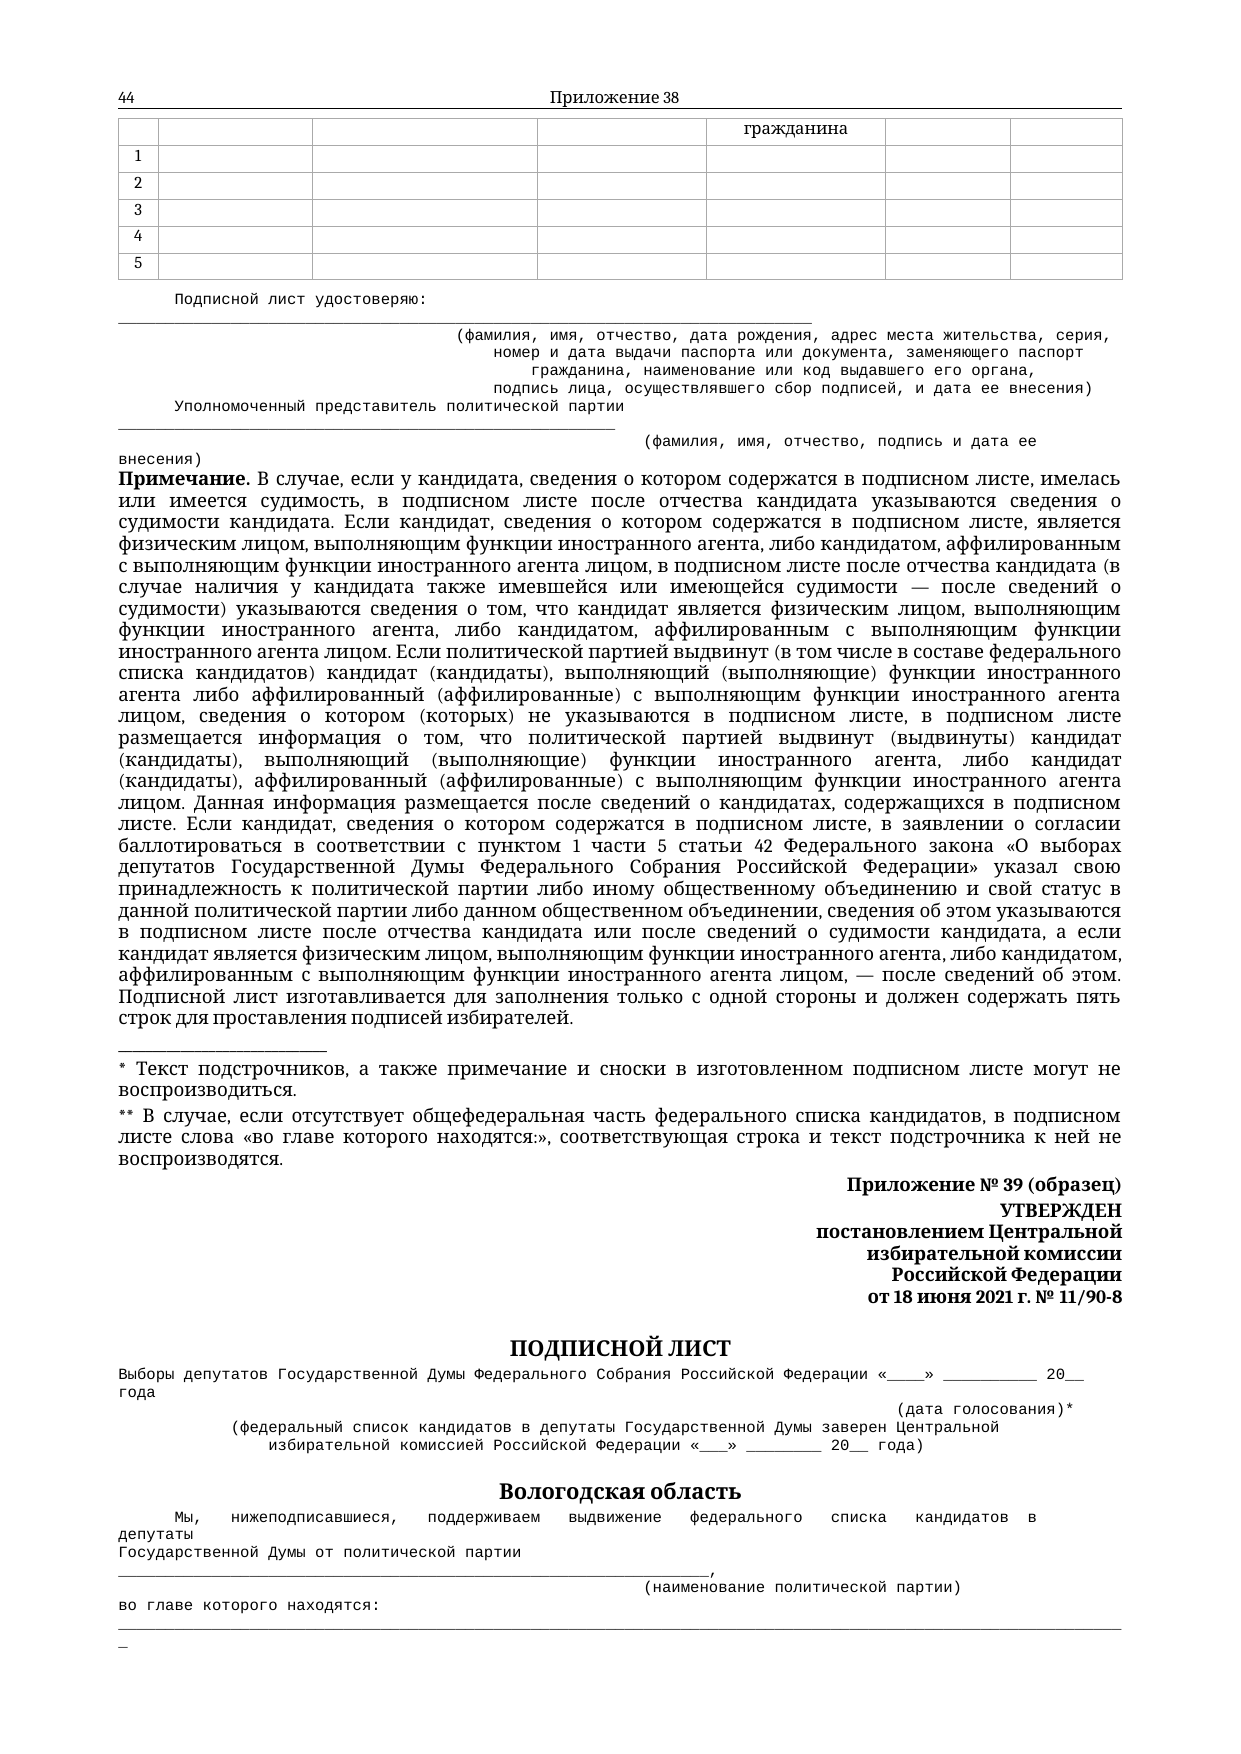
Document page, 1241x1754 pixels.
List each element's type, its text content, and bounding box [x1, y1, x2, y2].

table_cell [886, 254, 1010, 279]
table_cell [1011, 254, 1122, 279]
text Государственной Думы от политической партии _______________________________________________________________, [118, 1544, 1122, 1580]
table_cell [313, 254, 537, 279]
table_cell [538, 254, 706, 279]
text (дата голосования)* [118, 1402, 1122, 1419]
text (наименование политической партии) [118, 1580, 1122, 1597]
table_cell 5 [119, 254, 158, 279]
text гражданина, наименование или код выдавшего его органа, [118, 363, 1122, 380]
table_cell [313, 146, 537, 172]
table_cell 2 [119, 173, 158, 199]
text ____________________________________________________________________________________________________________ [118, 1615, 1122, 1651]
table_cell [159, 254, 312, 279]
text Приложение № 39 (образец) [118, 1174, 1122, 1196]
text ______________________________ [118, 1034, 1122, 1054]
table_cell 1 [119, 146, 158, 172]
table_cell [707, 173, 885, 199]
table_cell [159, 200, 312, 226]
table_cell [538, 173, 706, 199]
subtitle Вологодская область [118, 1479, 1122, 1505]
text (фамилия, имя, отчество, дата рождения, адрес места жительства, серия, [118, 327, 1122, 345]
table_cell [1011, 200, 1122, 226]
text во главе которого находятся: [118, 1597, 1122, 1615]
text Мы, нижеподписавшиеся, поддерживаем выдвижение федерального списка кандидатов в депутаты [118, 1509, 1122, 1544]
table_cell [886, 227, 1010, 252]
text Уполномоченный представитель политической партии _____________________________________________________ [118, 398, 1122, 433]
text Выборы депутатов Государственной Думы Федерального Собрания Российской Федерации «____» __________ 20__ года [118, 1366, 1122, 1402]
table_cell 4 [119, 227, 158, 252]
text УТВЕРЖДЕН постановлением Центральной избирательной комиссии Российской Федерации от 18 июня 2021 г. № 11/90-8 [118, 1200, 1122, 1308]
table_header [886, 119, 1010, 145]
text Примечание. В случае, если у кандидата, сведения о котором содержатся в подписном листе, имелась или имеется судимость, в подписном листе после отчества кандидата указываются сведения о судимости кандидата. Если кандидат, сведения о котором содержатся в подписном листе, является физическим лицом, выполняющим функции иностранного агента, либо кандидатом, аффилированным с выполняющим функции иностранного агента лицом, в подписном листе после отчества кандидата (в случае наличия у кандидата также имевшейся или имеющейся судимости — после сведений о судимости) указываются сведения о том, что кандидат является физическим лицом, выполняющим функции иностранного агента, либо кандидатом, аффилированным с выполняющим функции иностранного агента лицом. Если политической партией выдвинут (в том числе в составе федерального списка кандидатов) кандидат (кандидаты), выполняющий (выполняющие) функции иностранного агента либо аффилированный (аффилированные) с выполняющим функции иностранного агента лицом, сведения о котором (которых) не указываются в подписном листе, в подписном листе размещается информация о том, что политической партией выдвинут (выдвинуты) кандидат (кандидаты), выполняющий (выполняющие) функции иностранного агента, либо кандидат (кандидаты), аффилированный (аффилированные) с выполняющим функции иностранного агента лицом. Данная информация размещается после сведений о кандидатах, содержащихся в подписном листе. Если кандидат, сведения о котором содержатся в подписном листе, в заявлении о согласии баллотироваться в соответствии с пунктом 1 части 5 статьи 42 Федерального закона «О выборах депутатов Государственной Думы Федерального Собрания Российской Федерации» указал свою принадлежность к политической партии либо иному общественному объединению и свой статус в данной политической партии либо данном общественном объединении, сведения об этом указываются в подписном листе после отчества кандидата или после сведений о судимости кандидата, а если кандидат является физическим лицом, выполняющим функции иностранного агента, либо кандидатом, аффилированным с выполняющим функции иностранного агента лицом, — после сведений об этом. Подписной лист изготавливается для заполнения только с одной стороны и должен содержать пять строк для проставления подписей избирателей. [118, 469, 1122, 1029]
table_header гражданина [707, 119, 885, 145]
table_cell [313, 173, 537, 199]
table_cell [707, 200, 885, 226]
text * Текст подстрочников, а также примечание и сноски в изготовленном подписном листе могут не воспроизводиться. [118, 1058, 1122, 1101]
text (фамилия, имя, отчество, подпись и дата ее внесения) [118, 433, 1122, 469]
table_cell [538, 146, 706, 172]
table_cell [707, 227, 885, 252]
text (федеральный список кандидатов в депутаты Государственной Думы заверен Центральной [118, 1419, 1122, 1437]
table_cell [313, 227, 537, 252]
table_cell [707, 254, 885, 279]
text номер и дата выдачи паспорта или документа, заменяющего паспорт [118, 345, 1122, 363]
table_cell [538, 227, 706, 252]
text избирательной комиссией Российской Федерации «___» ________ 20__ года) [118, 1437, 1122, 1455]
table_cell [707, 146, 885, 172]
table_cell [1011, 146, 1122, 172]
table_cell [159, 227, 312, 252]
table_cell [886, 146, 1010, 172]
table_header [313, 119, 537, 145]
text ** В случае, если отсутствует общефедеральная часть федерального списка кандидатов, в подписном листе слова «во главе которого находятся:», соответствующая строка и текст подстрочника к ней не воспроизводятся. [118, 1106, 1122, 1170]
table_header [119, 119, 158, 145]
table_cell [886, 200, 1010, 226]
subtitle ПОДПИСНОЙ ЛИСТ [118, 1337, 1122, 1362]
table_header [159, 119, 312, 145]
text Подписной лист удостоверяю: __________________________________________________________________________ [118, 292, 1122, 327]
table_header [1011, 119, 1122, 145]
table_cell [313, 200, 537, 226]
table_cell [538, 200, 706, 226]
table_cell [159, 173, 312, 199]
table_cell [1011, 173, 1122, 199]
text подпись лица, осуществлявшего сбор подписей, и дата ее внесения) [118, 380, 1122, 398]
table_header [538, 119, 706, 145]
table_cell [1011, 227, 1122, 252]
table_cell [159, 146, 312, 172]
table_cell 3 [119, 200, 158, 226]
table_cell [886, 173, 1010, 199]
